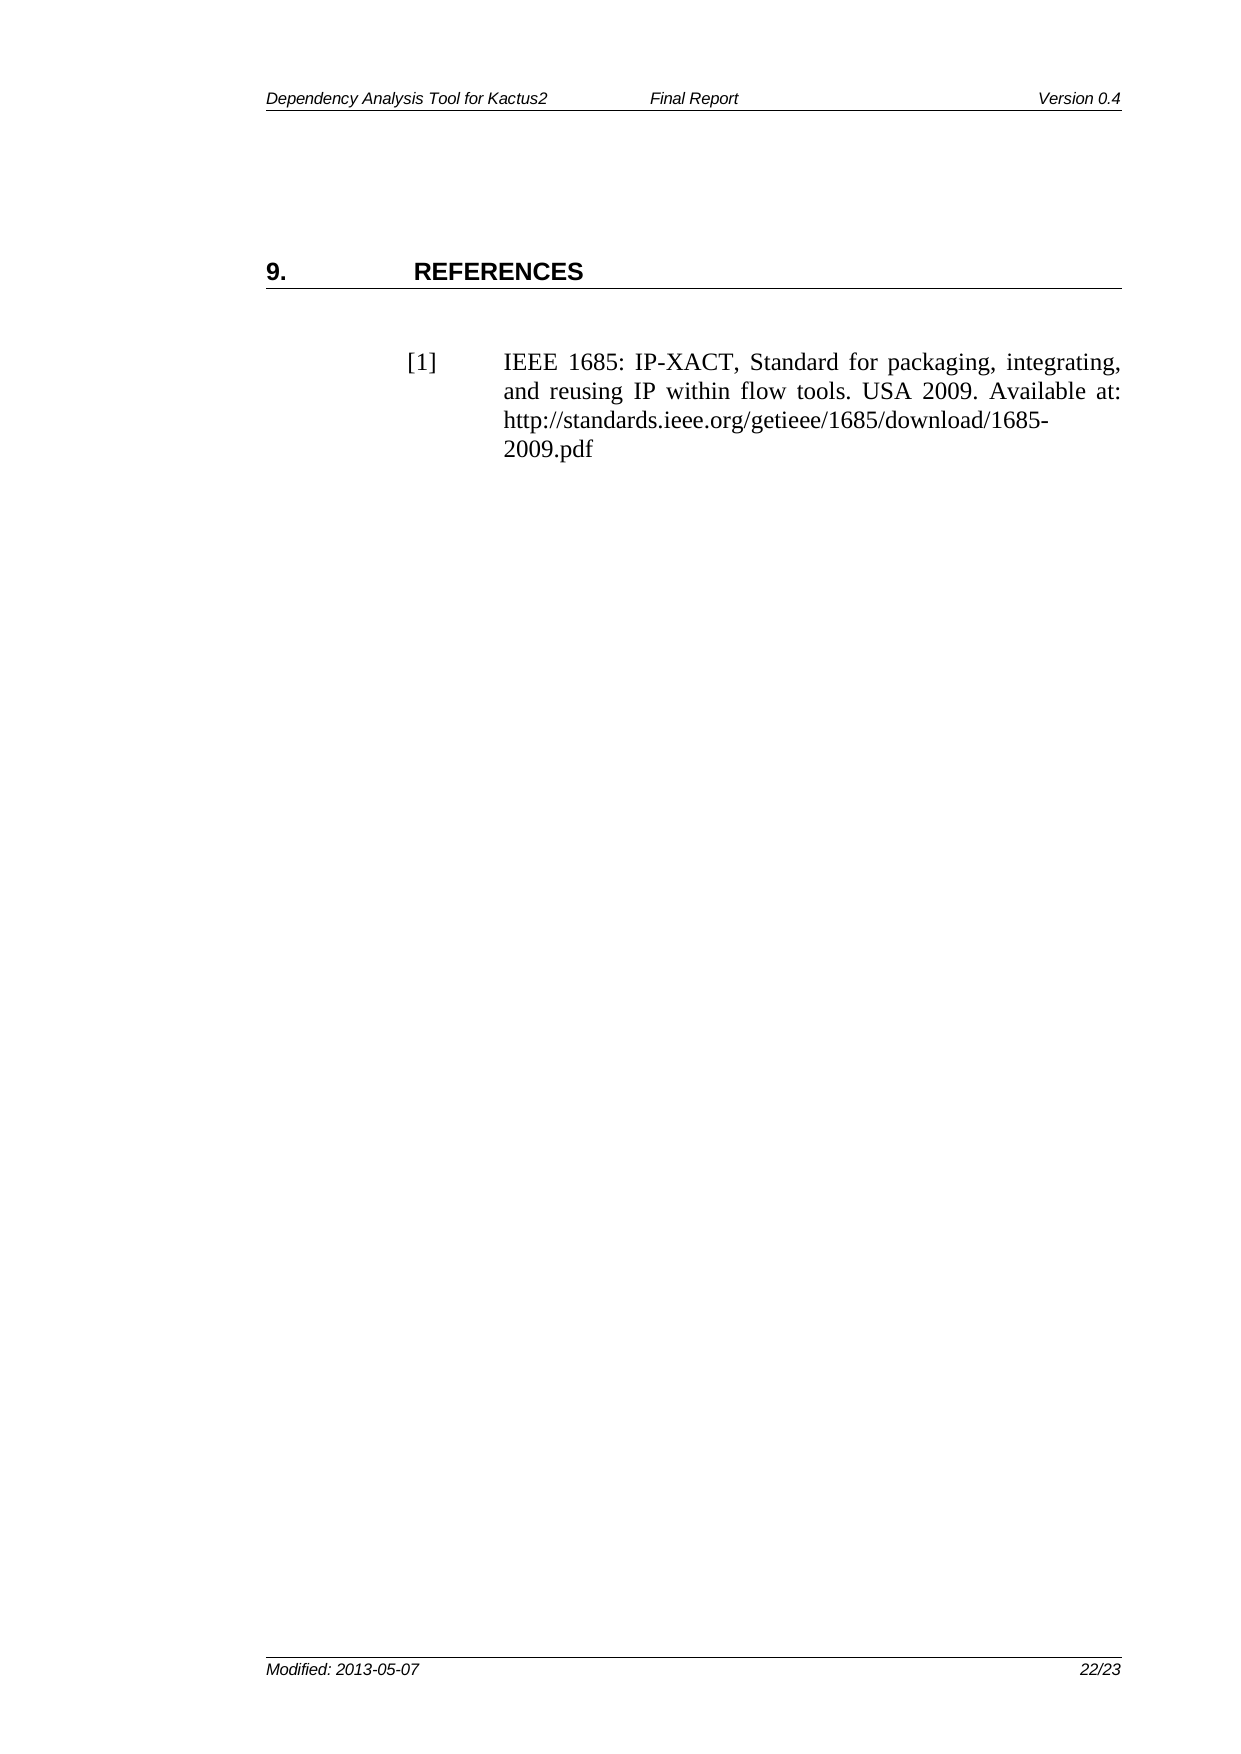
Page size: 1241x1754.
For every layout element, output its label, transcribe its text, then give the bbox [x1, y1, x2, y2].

subtitle References [266, 257, 1122, 288]
list IEEE 1685: IP-XACT, Standard for packaging, integrating, and reusing IP within flow tools. USA 2009. Available at: http://standards.ieee.org/getieee/1685/download/1685-2009.pdf [407, 347, 1122, 463]
